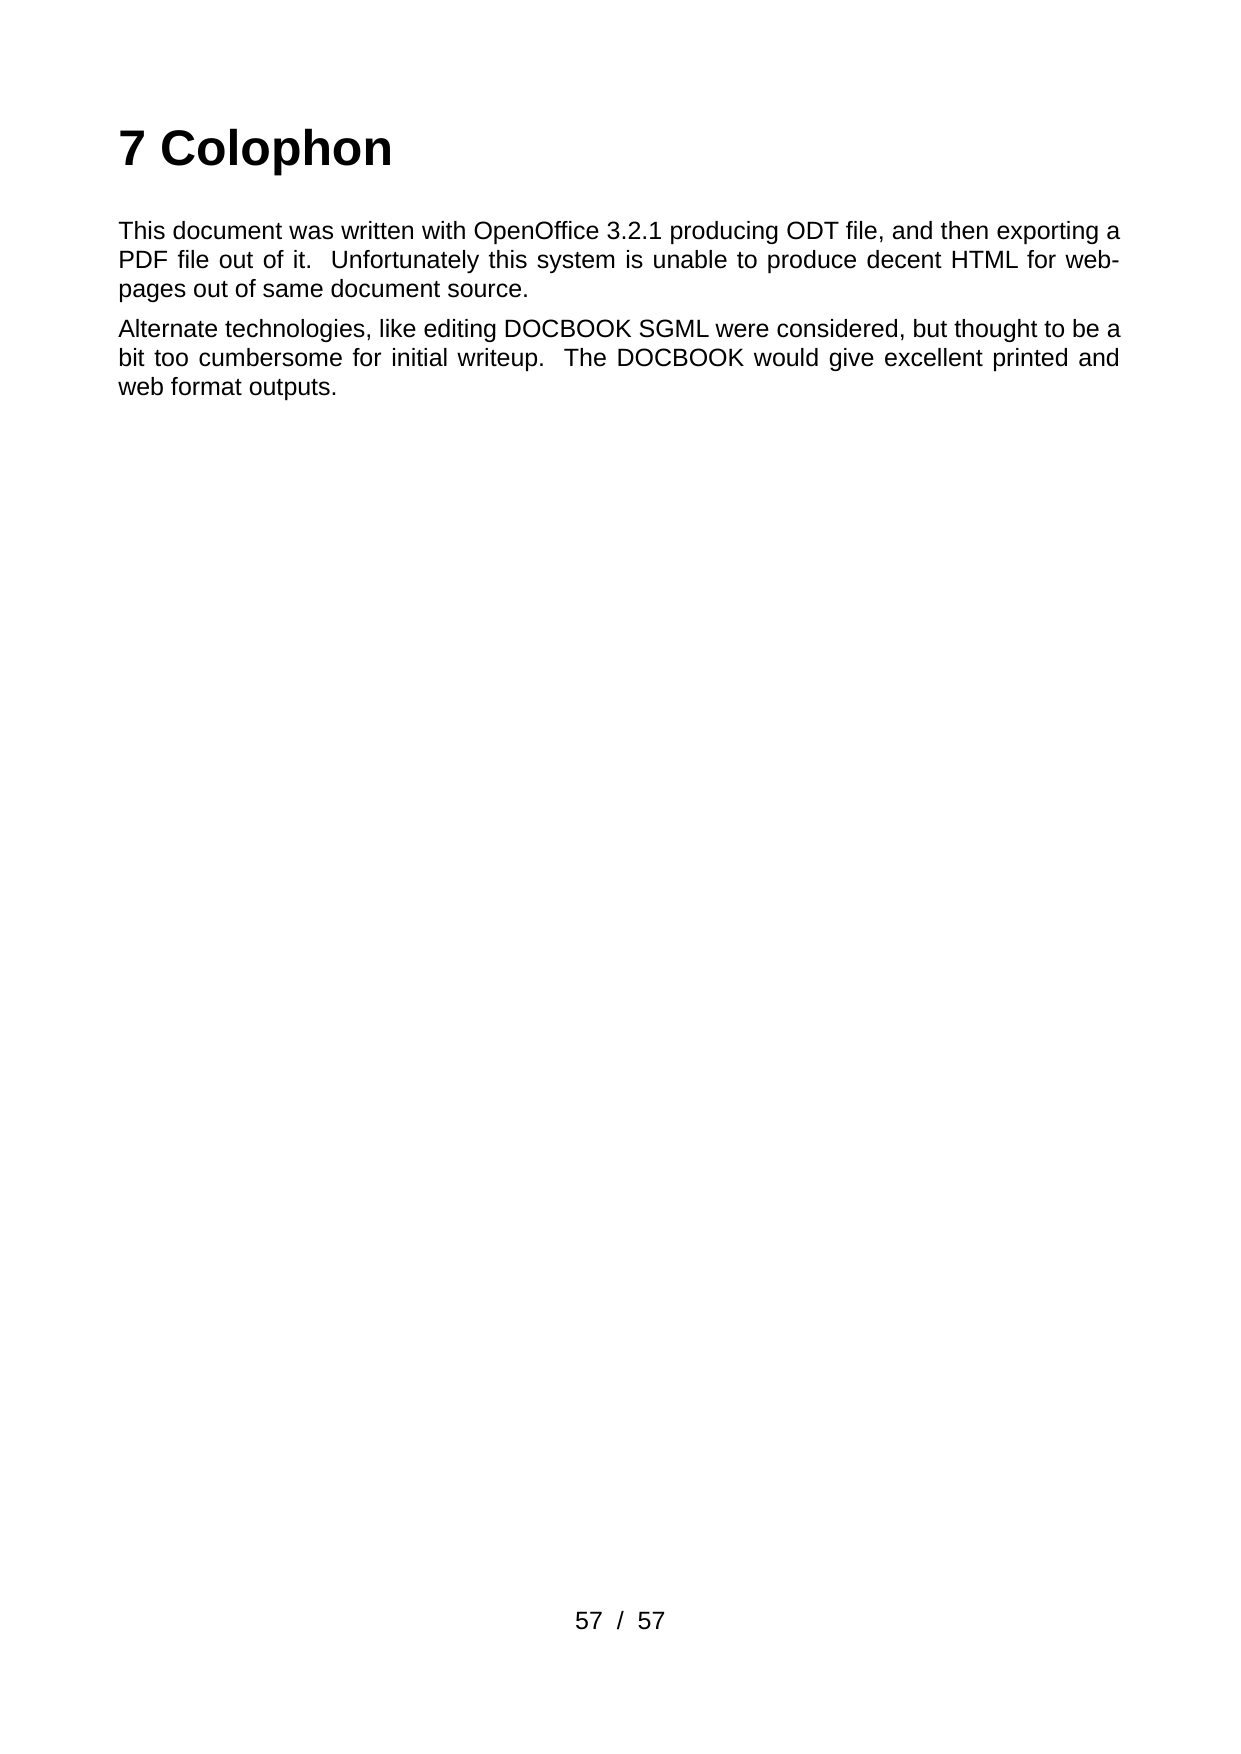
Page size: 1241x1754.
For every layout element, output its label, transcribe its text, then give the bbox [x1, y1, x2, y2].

text This document was written with OpenOffice 3.2.1 producing ODT file, and then exporting a PDF file out of it. Unfortunately this system is unable to produce decent HTML for web-pages out of same document source. [118, 216, 1122, 302]
text Alternate technologies, like editing DOCBOOK SGML were considered, but thought to be a bit too cumbersome for initial writeup. The DOCBOOK would give excellent printed and web format outputs. [118, 314, 1122, 400]
subtitle Colophon [118, 118, 1122, 176]
